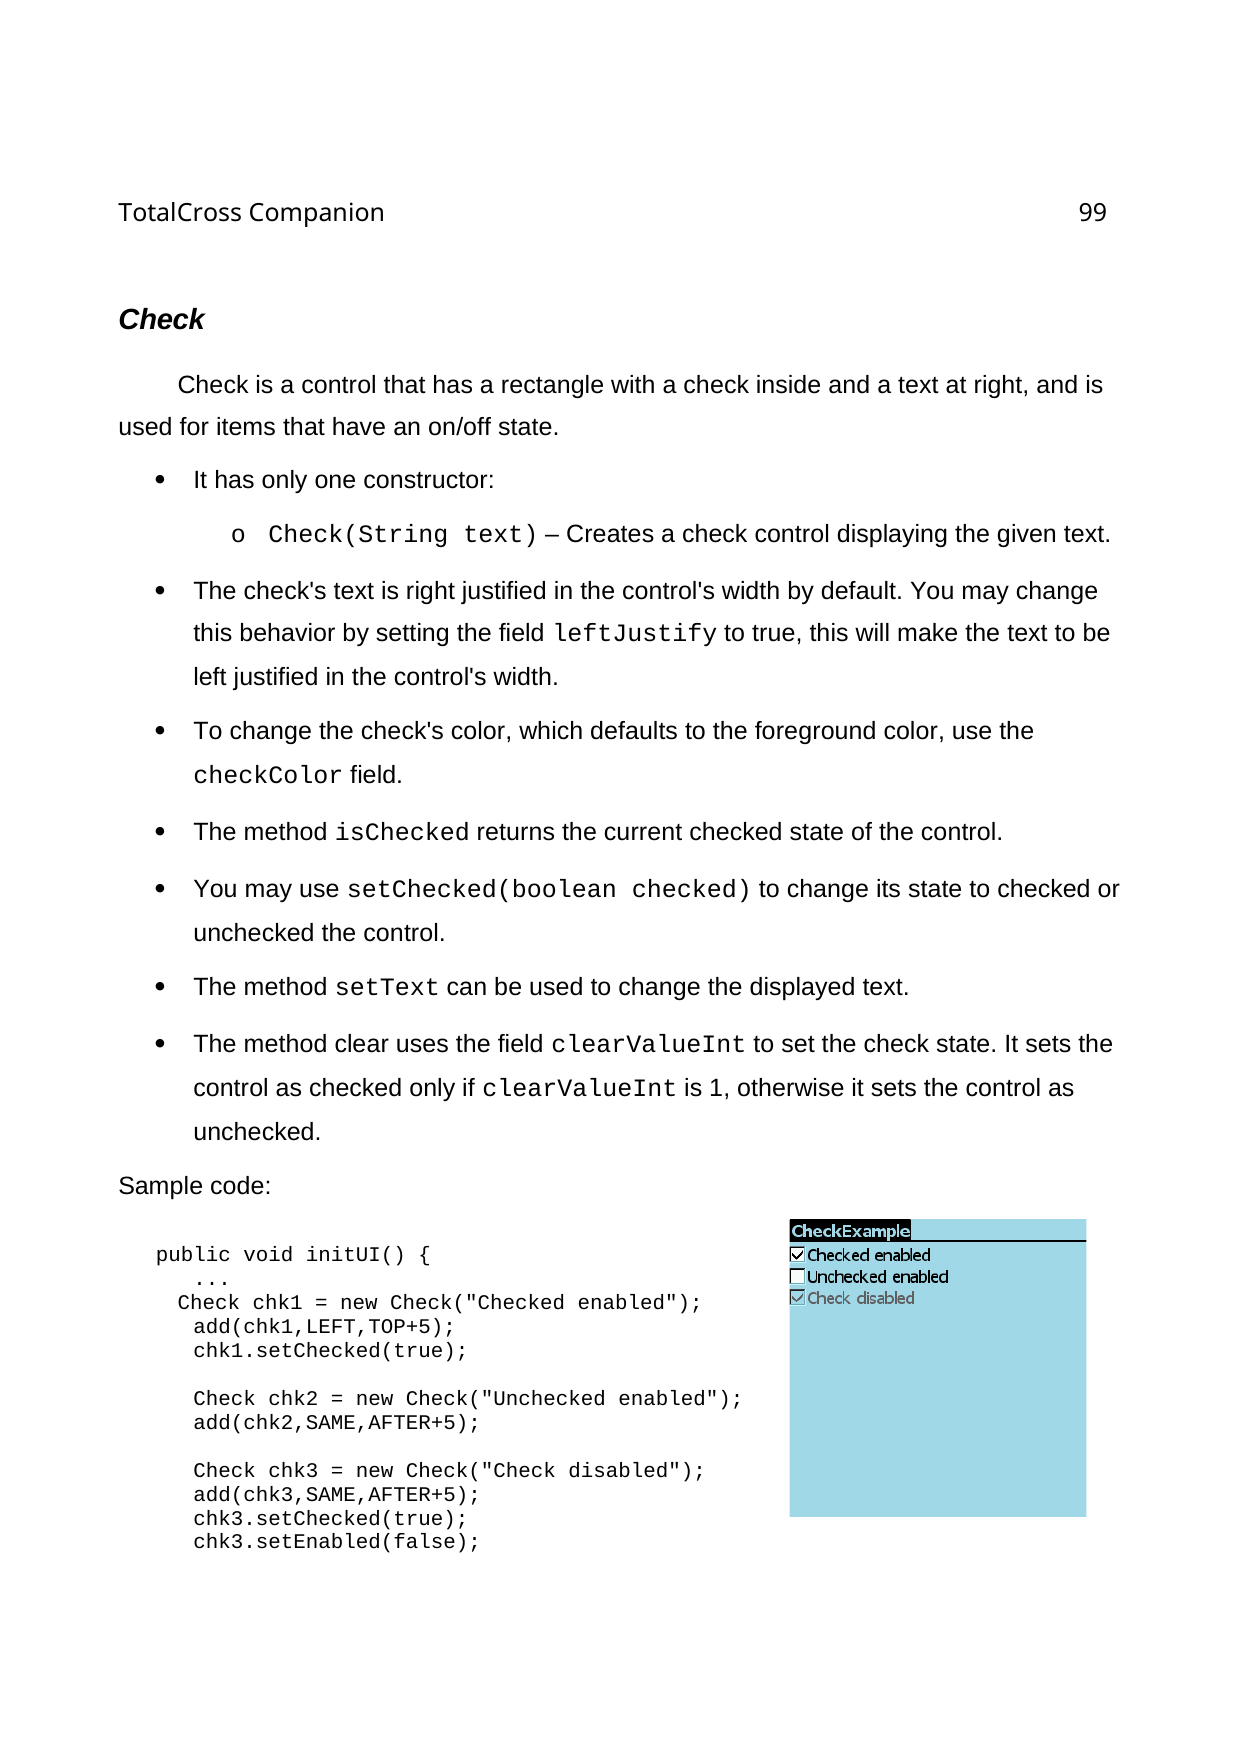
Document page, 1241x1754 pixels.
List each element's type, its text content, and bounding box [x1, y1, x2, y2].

text [1088, 1244, 1122, 1268]
list The check's text is right justified in the control's width by default. You may change this behavior by setting the field leftJustify to true, this will make the text to be left justified in the control's width. [156, 577, 1122, 691]
picture [789, 1219, 1087, 1517]
text Check chk3 = new Check("Check disabled"); [118, 1459, 788, 1483]
text public void initUI() { [118, 1244, 788, 1268]
list The method setText can be used to change the displayed text. [156, 973, 1122, 1003]
text chk1.setChecked(true); [118, 1340, 788, 1364]
text [1088, 1268, 1122, 1316]
text [1088, 1412, 1122, 1436]
text [1088, 1483, 1122, 1507]
text add(chk2,SAME,AFTER+5); [118, 1412, 788, 1436]
list Check(String text) – Creates a check control displaying the given text. [231, 520, 1122, 550]
text chk3.setChecked(true); [118, 1507, 1122, 1531]
text chk3.setEnabled(false); [118, 1531, 1122, 1555]
text Check chk2 = new Check("Unchecked enabled"); [118, 1388, 788, 1412]
list The method isChecked returns the current checked state of the control. [156, 818, 1122, 848]
text add(chk3,SAME,AFTER+5); [118, 1483, 788, 1507]
text add(chk1,LEFT,TOP+5); [118, 1316, 788, 1340]
list You may use setChecked(boolean checked) to change its state to checked or unchecked the control. [156, 875, 1122, 947]
list The method clear uses the field clearValueInt to set the check state. It sets the control as checked only if clearValueInt is 1, otherwise it sets the control as unchecked. [156, 1030, 1122, 1146]
text ... Check chk1 = new Check("Checked enabled"); [118, 1268, 788, 1316]
list To change the check's color, which defaults to the foreground color, use the checkColor field. [156, 717, 1122, 791]
list It has only one constructor: [156, 466, 1122, 494]
subtitle Check [118, 303, 1122, 335]
text [1088, 1316, 1122, 1340]
text Sample code: [118, 1172, 1122, 1200]
text Check is a control that has a rectangle with a check inside and a text at right, and is used for items that have an on/off state. [118, 371, 1122, 441]
text [1088, 1340, 1122, 1364]
